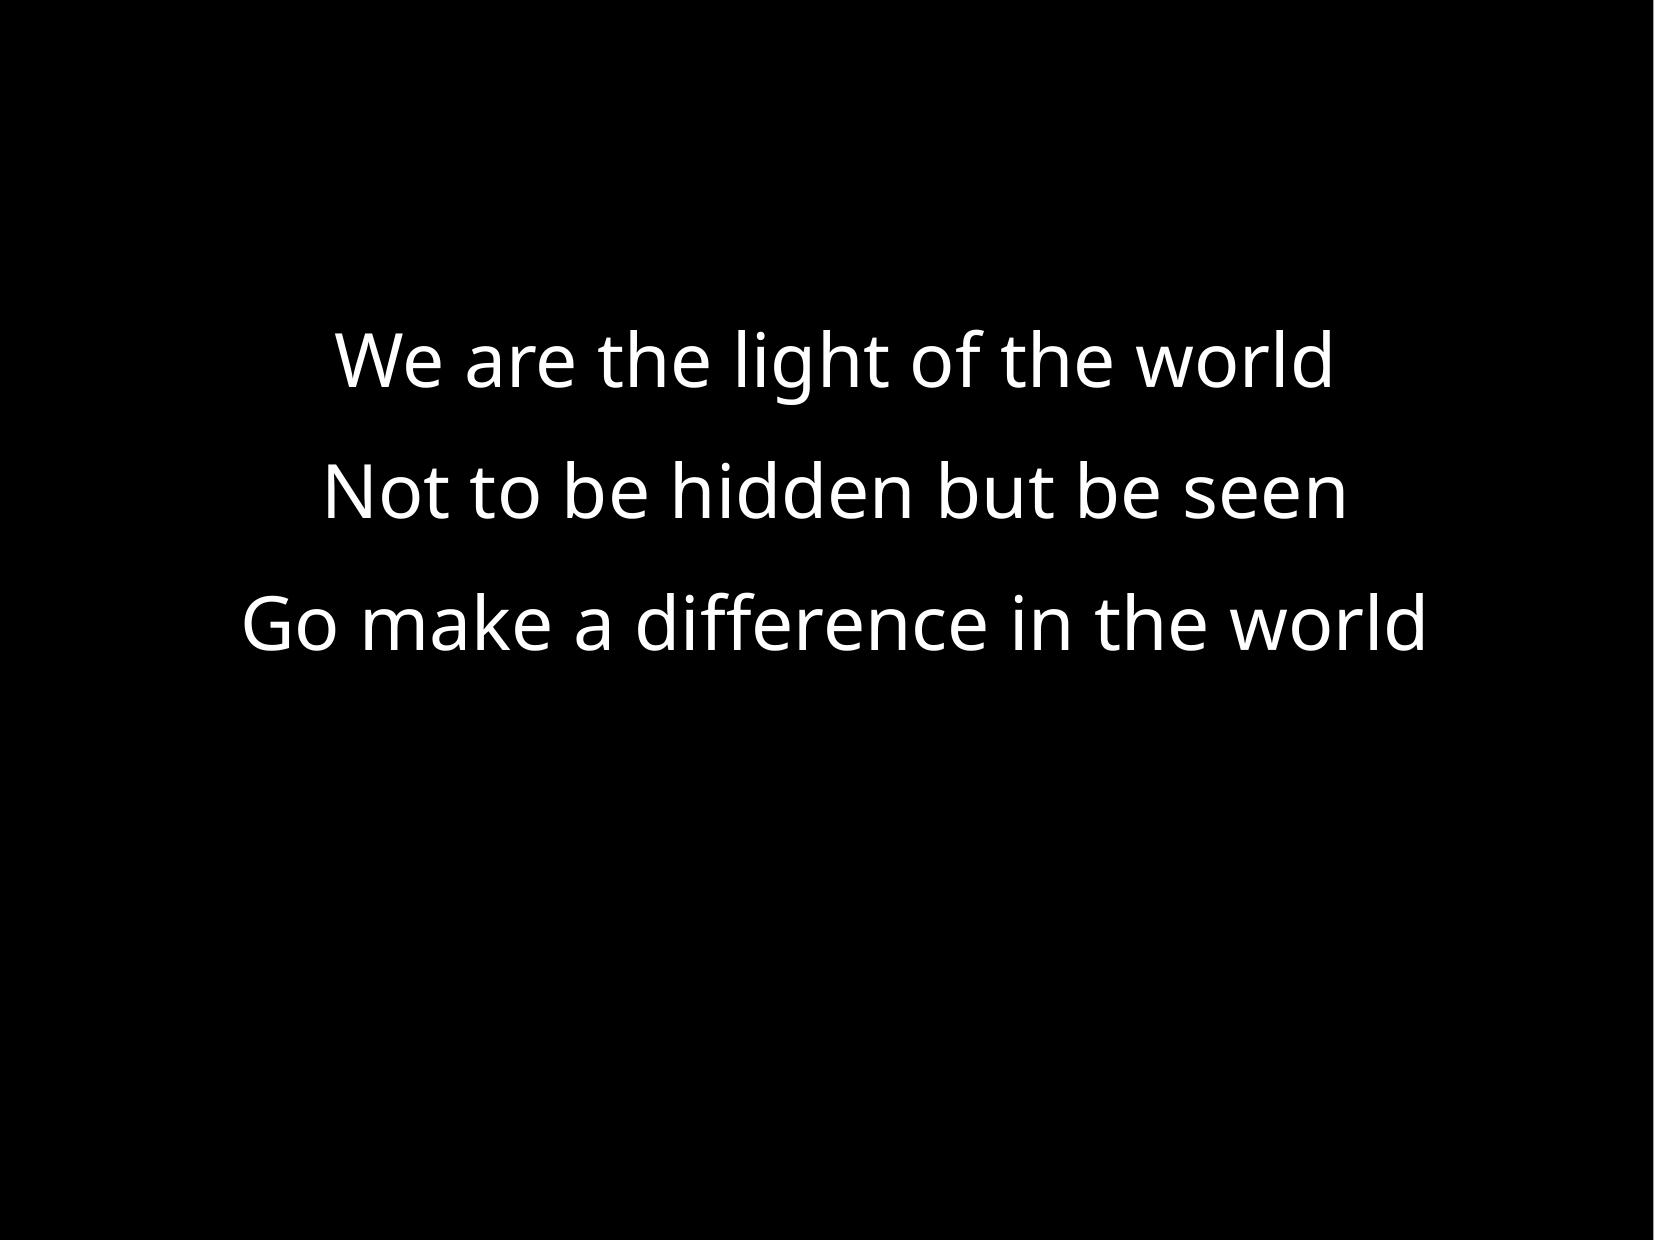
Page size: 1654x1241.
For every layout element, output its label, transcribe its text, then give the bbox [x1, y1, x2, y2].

list We are the light of the world Not to be hidden but be seen Go make a difference in the world [0, 307, 1654, 1027]
